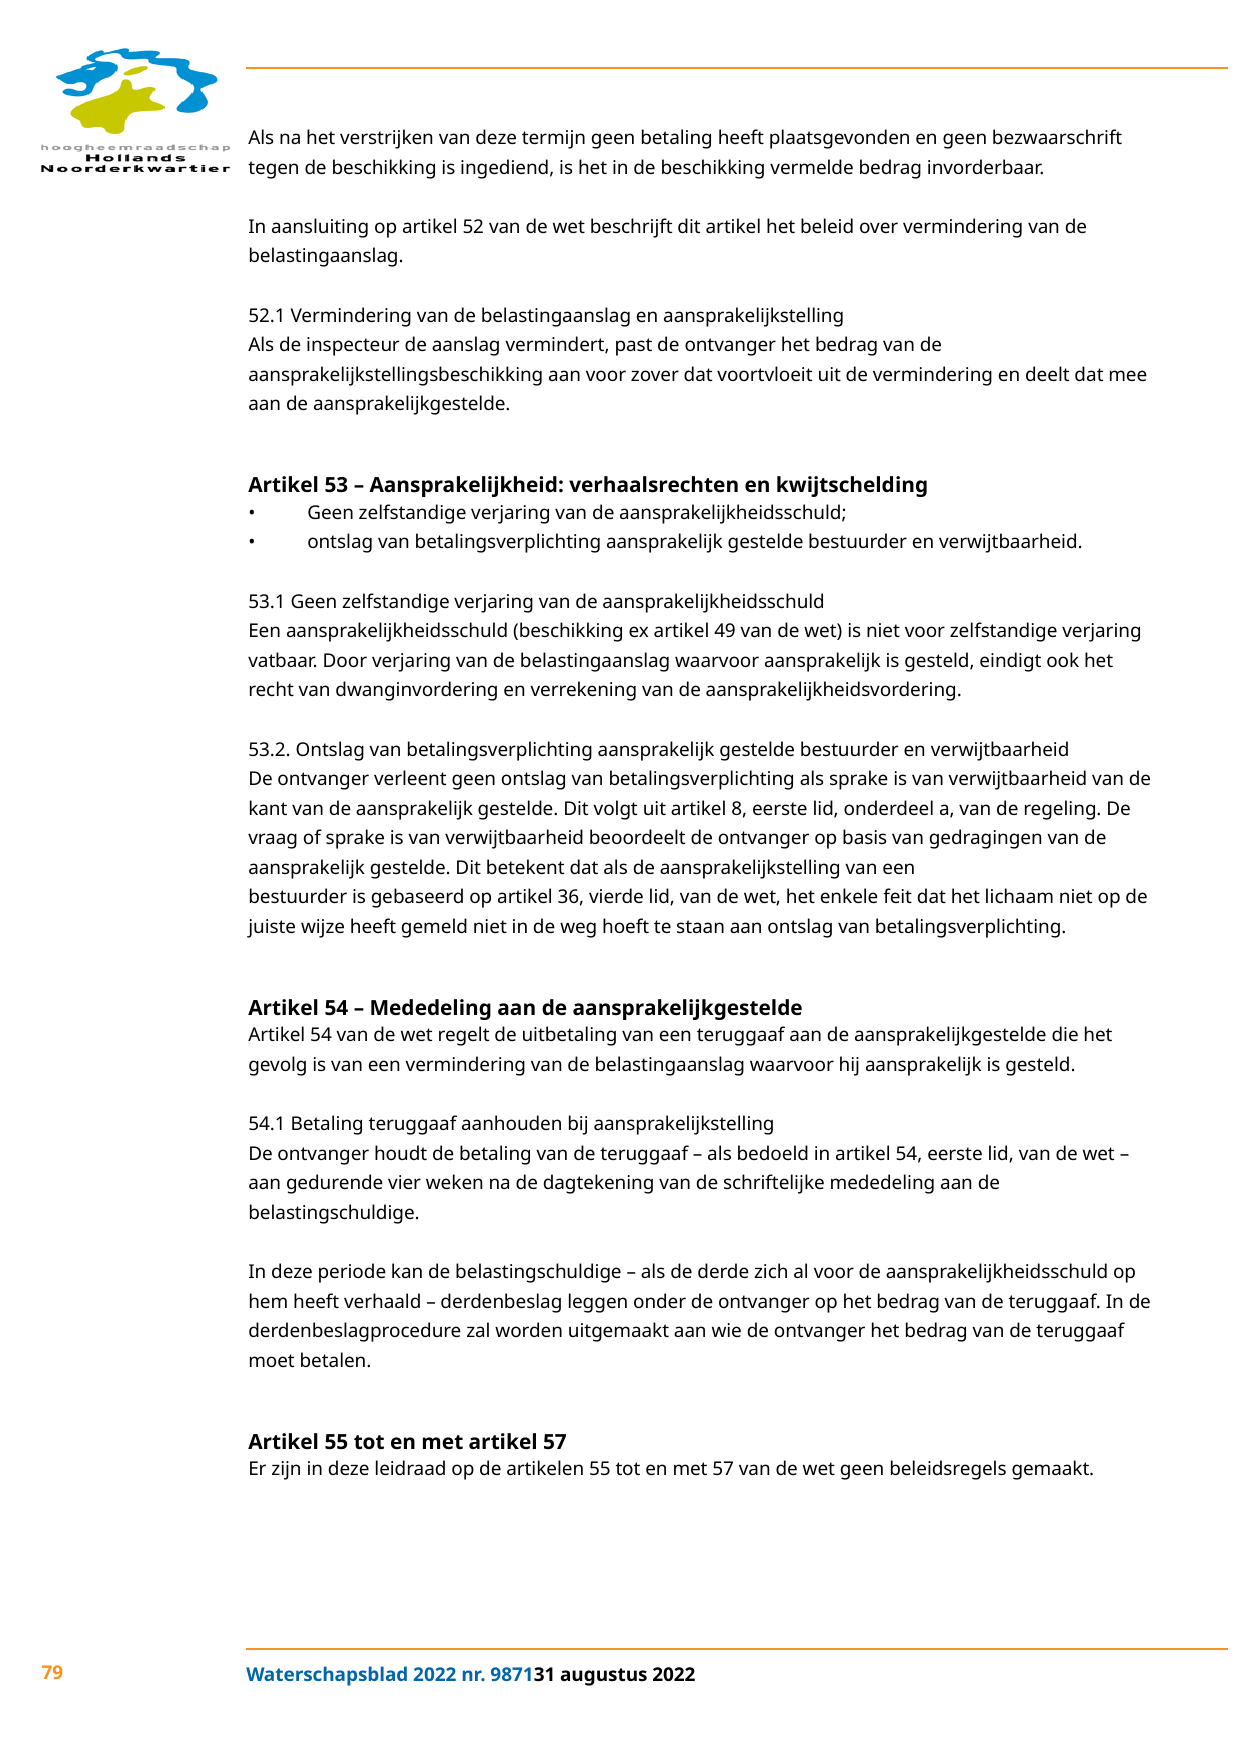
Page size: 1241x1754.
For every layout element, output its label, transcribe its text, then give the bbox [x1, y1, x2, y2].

text Als na het verstrijken van deze termijn geen betaling heeft plaatsgevonden en geen bezwaarschrift tegen de beschikking is ingediend, is het in de beschikking vermelde bedrag invorderbaar. [248, 124, 1152, 180]
text 54.1 Betaling teruggaaf aanhouden bij aansprakelijkstelling [248, 1110, 1152, 1136]
text Als de inspecteur de aanslag vermindert, past de ontvanger het bedrag van de aansprakelijkstellingsbeschikking aan voor zover dat voortvloeit uit de vermindering en deelt dat mee aan de aansprakelijkgestelde. [248, 331, 1152, 416]
list Geen zelfstandige verjaring van de aansprakelijkheidsschuld; [248, 499, 1152, 525]
text bestuurder is gebaseerd op artikel 36, vierde lid, van de wet, het enkele feit dat het lichaam niet op de juiste wijze heeft gemeld niet in de weg hoeft te staan aan ontslag van betalingsverplichting. [248, 884, 1152, 939]
list ontslag van betalingsverplichting aansprakelijk gestelde bestuurder en verwijtbaarheid. [248, 529, 1152, 554]
text In deze periode kan de belastingschuldige – als de derde zich al voor de aansprakelijkheidsschuld op hem heeft verhaald – derdenbeslag leggen onder de ontvanger op het bedrag van de teruggaaf. In de derdenbeslagprocedure zal worden uitgemaakt aan wie de ontvanger het bedrag van de teruggaaf moet betalen. [248, 1258, 1152, 1373]
text Artikel 55 tot en met artikel 57 [248, 1427, 1152, 1456]
text In aansluiting op artikel 52 van de wet beschrijft dit artikel het beleid over vermindering van de belastingaanslag. [248, 213, 1152, 268]
text De ontvanger verleent geen ontslag van betalingsverplichting als sprake is van verwijtbaarheid van de kant van de aansprakelijk gestelde. Dit volgt uit artikel 8, eerste lid, onderdeel a, van de regeling. De vraag of sprake is van verwijtbaarheid beoordeelt de ontvanger op basis van gedragingen van de aansprakelijk gestelde. Dit betekent dat als de aansprakelijkstelling van een [248, 765, 1152, 880]
text 52.1 Vermindering van de belastingaanslag en aansprakelijkstelling [248, 302, 1152, 328]
picture [41, 47, 231, 172]
text De ontvanger houdt de betaling van de teruggaaf – als bedoeld in artikel 54, eerste lid, van de wet – aan gedurende vier weken na de dagtekening van de schriftelijke mededeling aan de belastingschuldige. [248, 1140, 1152, 1225]
text Er zijn in deze leidraad op de artikelen 55 tot en met 57 van de wet geen beleidsregels gemaakt. [248, 1456, 1152, 1481]
text Artikel 54 – Mededeling aan de aansprakelijkgestelde [248, 993, 1152, 1022]
text Artikel 54 van de wet regelt de uitbetaling van een teruggaaf aan de aansprakelijkgestelde die het gevolg is van een vermindering van de belastingaanslag waarvoor hij aansprakelijk is gesteld. [248, 1022, 1152, 1077]
text 53.2. Ontslag van betalingsverplichting aansprakelijk gestelde bestuurder en verwijtbaarheid [248, 736, 1152, 761]
text Een aansprakelijkheidsschuld (beschikking ex artikel 49 van de wet) is niet voor zelfstandige verjaring vatbaar. Door verjaring van de belastingaanslag waarvoor aansprakelijk is gesteld, eindigt ook het recht van dwanginvordering en verrekening van de aansprakelijkheidsvordering. [248, 617, 1152, 702]
text Artikel 53 – Aansprakelijkheid: verhaalsrechten en kwijtschelding [248, 471, 1152, 499]
text 53.1 Geen zelfstandige verjaring van de aansprakelijkheidsschuld [248, 588, 1152, 613]
